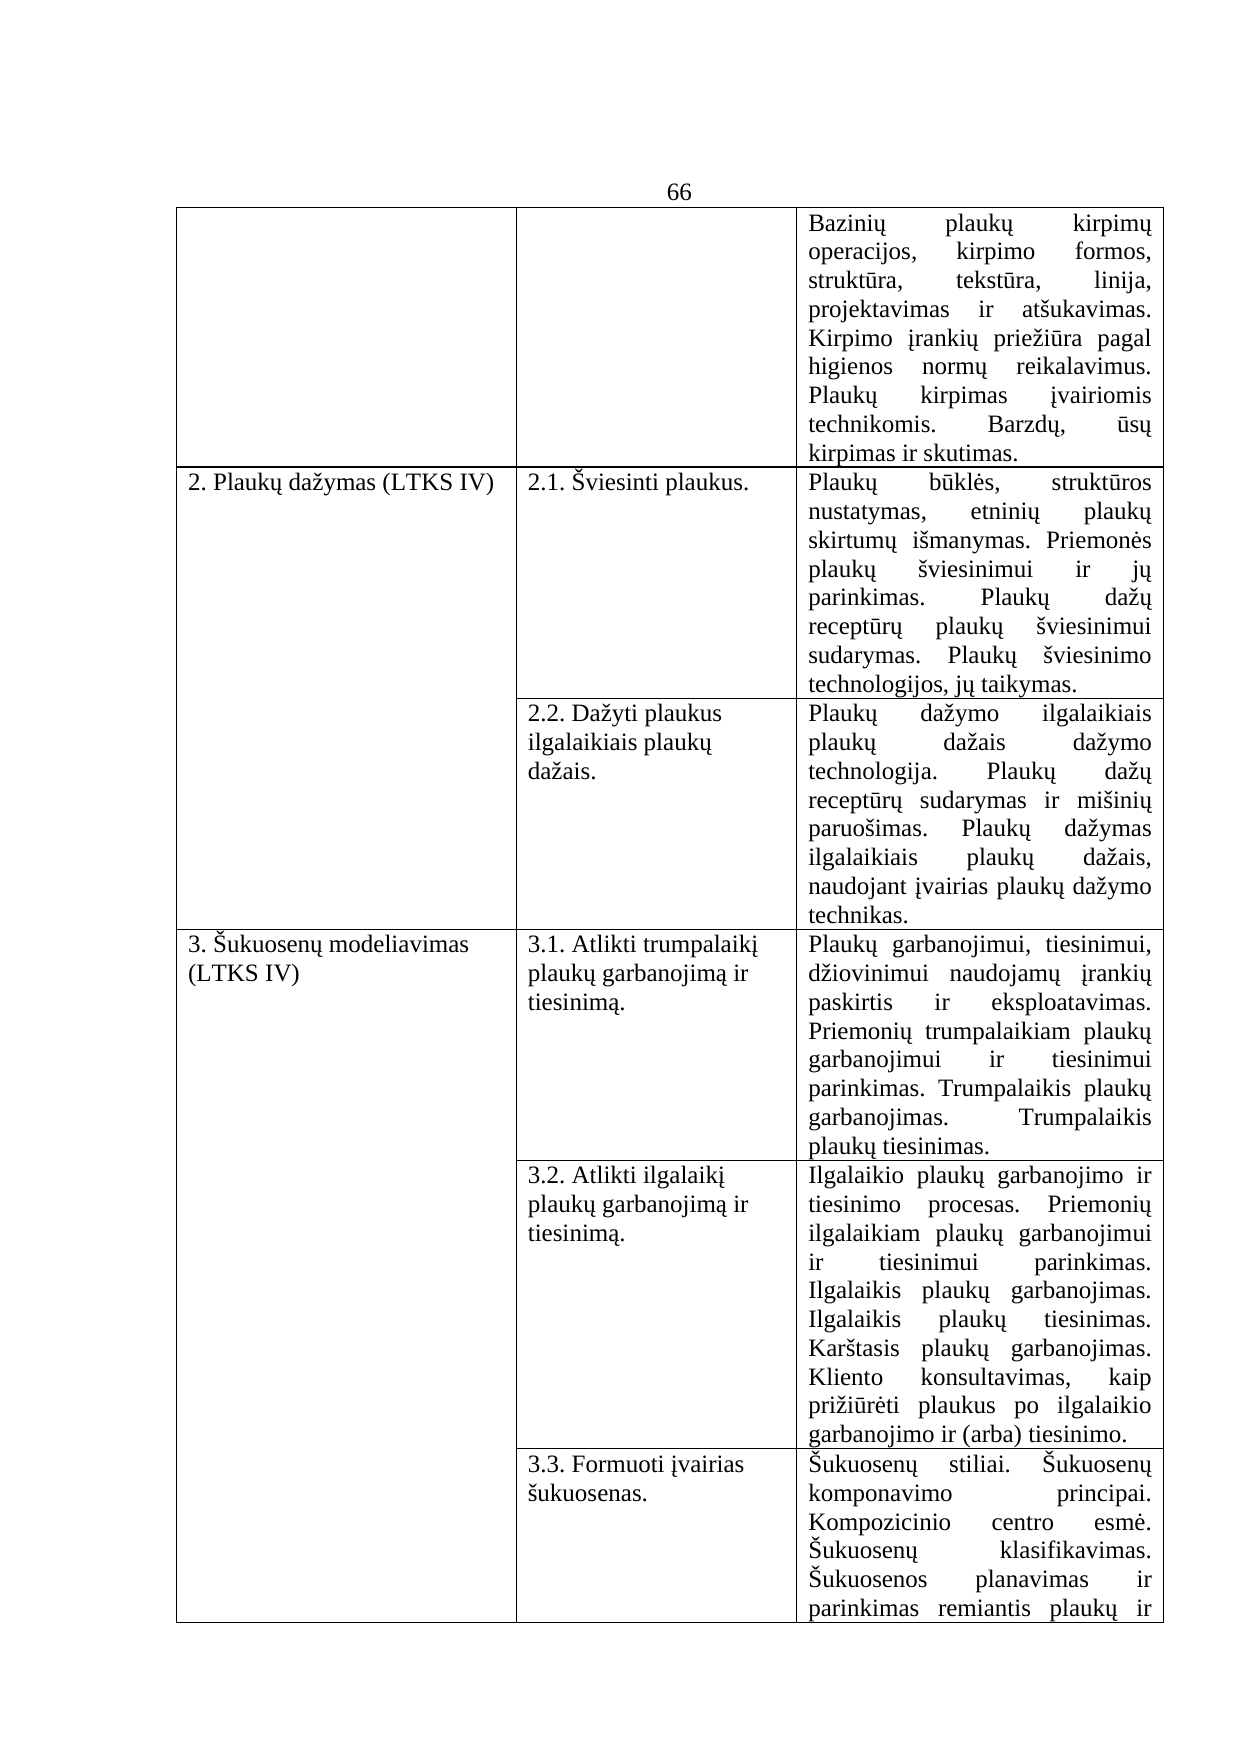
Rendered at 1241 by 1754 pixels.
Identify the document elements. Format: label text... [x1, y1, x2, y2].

table_cell Ilgalaikio plaukų garbanojimo ir tiesinimo procesas. Priemonių ilgalaikiam plaukų garbanojimui ir tiesinimui parinkimas. Ilgalaikis plaukų garbanojimas. Ilgalaikis plaukų tiesinimas. Karštasis plaukų garbanojimas. Kliento konsultavimas, kaip prižiūrėti plaukus po ilgalaikio garbanojimo ir (arba) tiesinimo. [797, 1161, 1163, 1448]
table_cell 3.1. Atlikti trumpalaikį plaukų garbanojimą ir tiesinimą. [517, 930, 796, 1159]
table_cell Bazinių plaukų kirpimų operacijos, kirpimo formos, struktūra, tekstūra, linija, projektavimas ir atšukavimas. Kirpimo įrankių priežiūra pagal higienos normų reikalavimus. Plaukų kirpimas įvairiomis technikomis. Barzdų, ūsų kirpimas ir skutimas. [797, 208, 1163, 466]
table_cell 2. Plaukų dažymas (LTKS IV) [177, 468, 516, 928]
table_cell Plaukų būklės, struktūros nustatymas, etninių plaukų skirtumų išmanymas. Priemonės plaukų šviesinimui ir jų parinkimas. Plaukų dažų receptūrų plaukų šviesinimui sudarymas. Plaukų šviesinimo technologijos, jų taikymas. [797, 468, 1163, 697]
table_cell 2.1. Šviesinti plaukus. [517, 468, 796, 697]
table_cell Šukuosenų stiliai. Šukuosenų komponavimo principai. Kompozicinio centro esmė. Šukuosenų klasifikavimas. Šukuosenos planavimas ir parinkimas remiantis plaukų ir [797, 1449, 1163, 1622]
table_cell [177, 208, 516, 466]
table_cell 3.2. Atlikti ilgalaikį plaukų garbanojimą ir tiesinimą. [517, 1161, 796, 1448]
table_cell 2.2. Dažyti plaukus ilgalaikiais plaukų dažais. [517, 699, 796, 928]
table_cell [517, 208, 796, 466]
table_cell 3.3. Formuoti įvairias šukuosenas. [517, 1449, 796, 1622]
table_cell 3. Šukuosenų modeliavimas (LTKS IV) [177, 930, 516, 1622]
table_cell Plaukų garbanojimui, tiesinimui, džiovinimui naudojamų įrankių paskirtis ir eksploatavimas. Priemonių trumpalaikiam plaukų garbanojimui ir tiesinimui parinkimas. Trumpalaikis plaukų garbanojimas. Trumpalaikis plaukų tiesinimas. [797, 930, 1163, 1159]
table_cell Plaukų dažymo ilgalaikiais plaukų dažais dažymo technologija. Plaukų dažų receptūrų sudarymas ir mišinių paruošimas. Plaukų dažymas ilgalaikiais plaukų dažais, naudojant įvairias plaukų dažymo technikas. [797, 699, 1163, 928]
